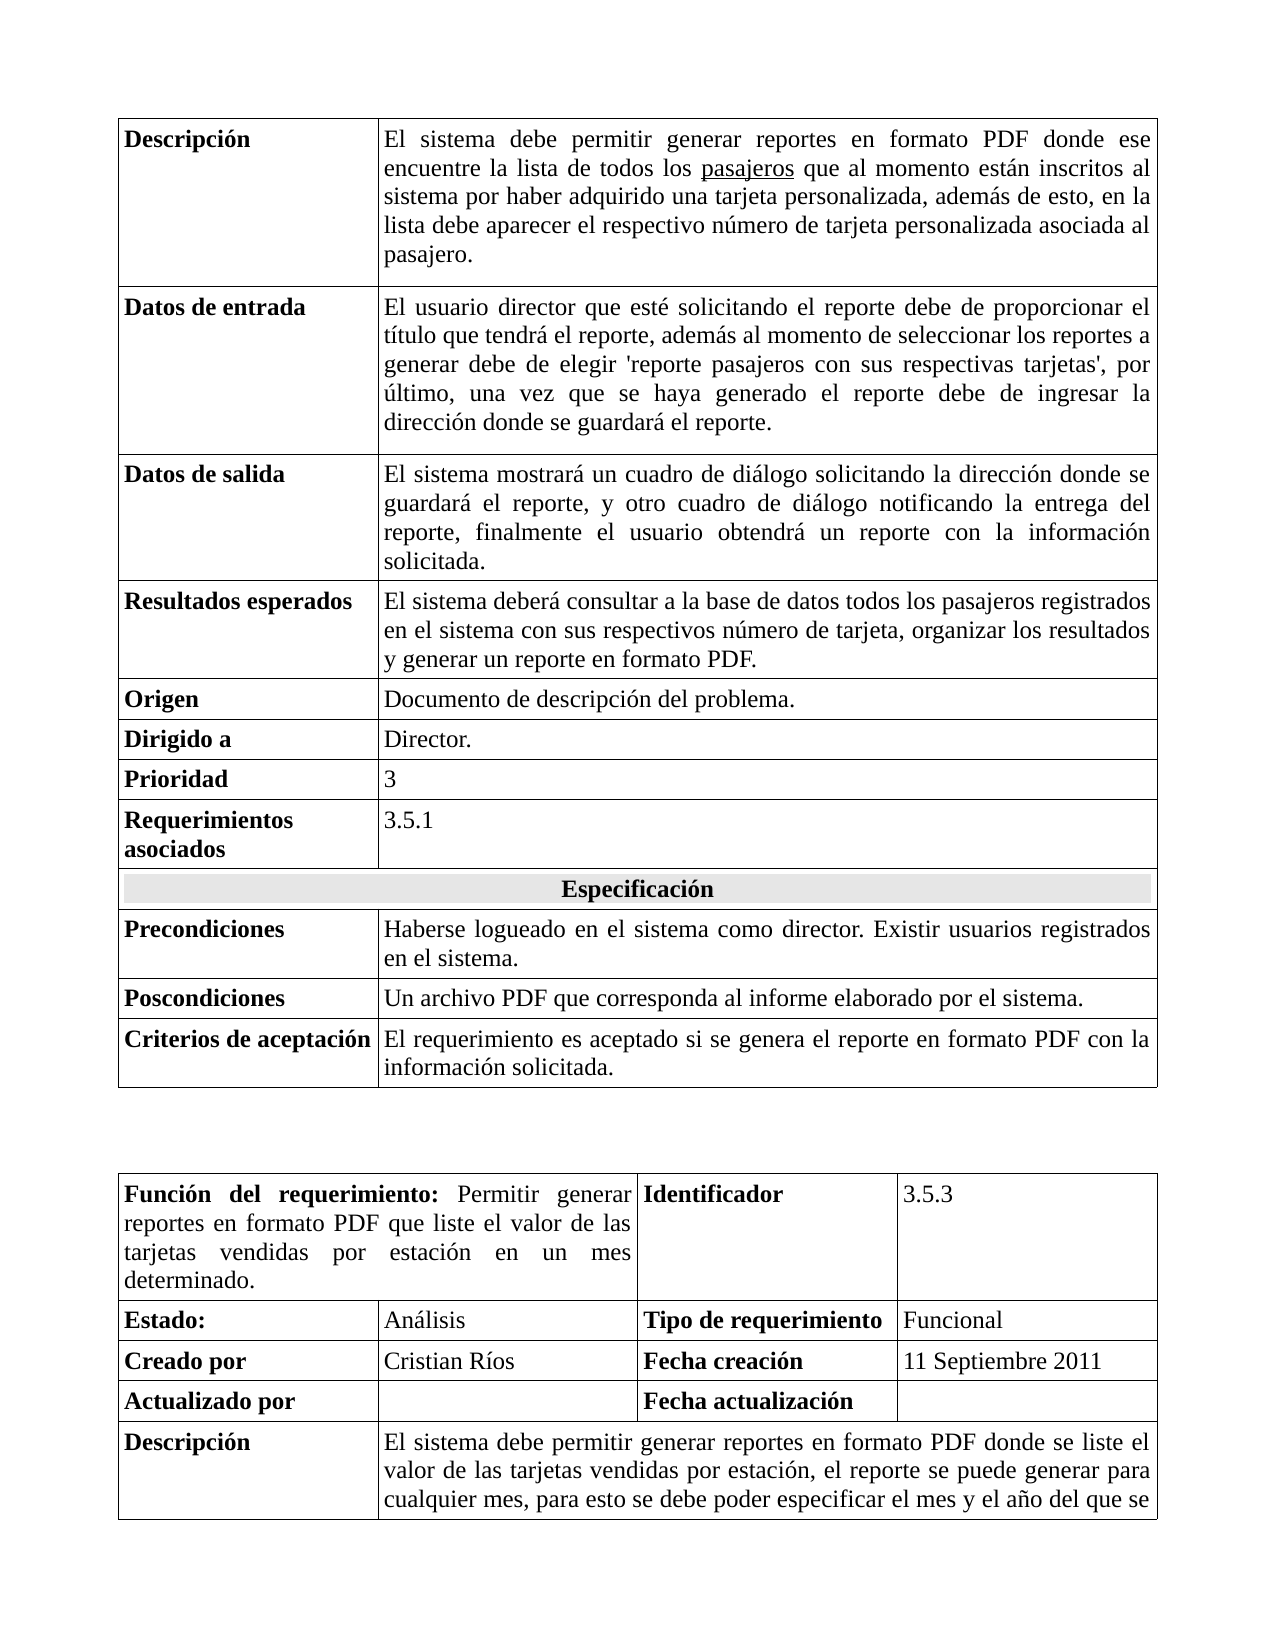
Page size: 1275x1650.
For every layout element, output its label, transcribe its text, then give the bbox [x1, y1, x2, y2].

table_cell Creado por [119, 1341, 378, 1380]
table_cell Criterios de aceptación [119, 1019, 378, 1087]
table_cell El requerimiento es aceptado si se genera el reporte en formato PDF con la información solicitada. [379, 1019, 1157, 1087]
table_cell Análisis [379, 1301, 637, 1340]
table_cell [898, 1381, 1157, 1421]
table_cell [379, 1381, 637, 1421]
table_cell El sistema debe permitir generar reportes en formato PDF donde se liste el valor de las tarjetas vendidas por estación, el reporte se puede generar para cualquier mes, para esto se debe poder especificar el mes y el año del que se [379, 1422, 1157, 1518]
table_cell El sistema mostrará un cuadro de diálogo solicitando la dirección donde se guardará el reporte, y otro cuadro de diálogo notificando la entrega del reporte, finalmente el usuario obtendrá un reporte con la información solicitada. [379, 455, 1157, 580]
table_header 3.5.3 [898, 1174, 1157, 1300]
table_cell Dirigido a [119, 720, 378, 759]
table_cell Tipo de requerimiento [638, 1301, 897, 1340]
table_cell 3 [379, 760, 1157, 799]
table_cell El sistema deberá consultar a la base de datos todos los pasajeros registrados en el sistema con sus respectivos número de tarjeta, organizar los resultados y generar un reporte en formato PDF. [379, 581, 1157, 678]
table_cell Actualizado por [119, 1381, 378, 1421]
table_cell Director. [379, 720, 1157, 759]
table_cell El sistema debe permitir generar reportes en formato PDF donde ese encuentre la lista de todos los pasajeros que al momento están inscritos al sistema por haber adquirido una tarjeta personalizada, además de esto, en la lista debe aparecer el respectivo número de tarjeta personalizada asociada al pasajero. [379, 119, 1157, 286]
table_cell Requerimientos asociados [119, 800, 378, 868]
table_cell Origen [119, 679, 378, 718]
table_cell Fecha actualización [638, 1381, 897, 1421]
table_cell Un archivo PDF que corresponda al informe elaborado por el sistema. [379, 979, 1157, 1018]
table_header Función del requerimiento: Permitir generar reportes en formato PDF que liste el valor de las tarjetas vendidas por estación en un mes determinado. [119, 1174, 637, 1300]
table_cell 11 Septiembre 2011 [898, 1341, 1157, 1380]
table_cell Fecha creación [638, 1341, 897, 1380]
table_cell Documento de descripción del problema. [379, 679, 1157, 718]
table_cell Descripción [119, 119, 378, 286]
table_cell Datos de salida [119, 455, 378, 580]
table_cell Funcional [898, 1301, 1157, 1340]
table_cell Precondiciones [119, 910, 378, 977]
table_cell El usuario director que esté solicitando el reporte debe de proporcionar el título que tendrá el reporte, además al momento de seleccionar los reportes a generar debe de elegir 'reporte pasajeros con sus respectivas tarjetas', por último, una vez que se haya generado el reporte debe de ingresar la dirección donde se guardará el reporte. [379, 287, 1157, 454]
table_cell Resultados esperados [119, 581, 378, 678]
table_cell Estado: [119, 1301, 378, 1340]
table_cell Prioridad [119, 760, 378, 799]
table_cell Descripción [119, 1422, 378, 1518]
table_cell Especificación [119, 869, 1157, 908]
table_cell 3.5.1 [379, 800, 1157, 868]
table_cell Cristian Ríos [379, 1341, 637, 1380]
table_header Identificador [638, 1174, 897, 1300]
table_cell Haberse logueado en el sistema como director. Existir usuarios registrados en el sistema. [379, 910, 1157, 977]
table_cell Poscondiciones [119, 979, 378, 1018]
table_cell Datos de entrada [119, 287, 378, 454]
